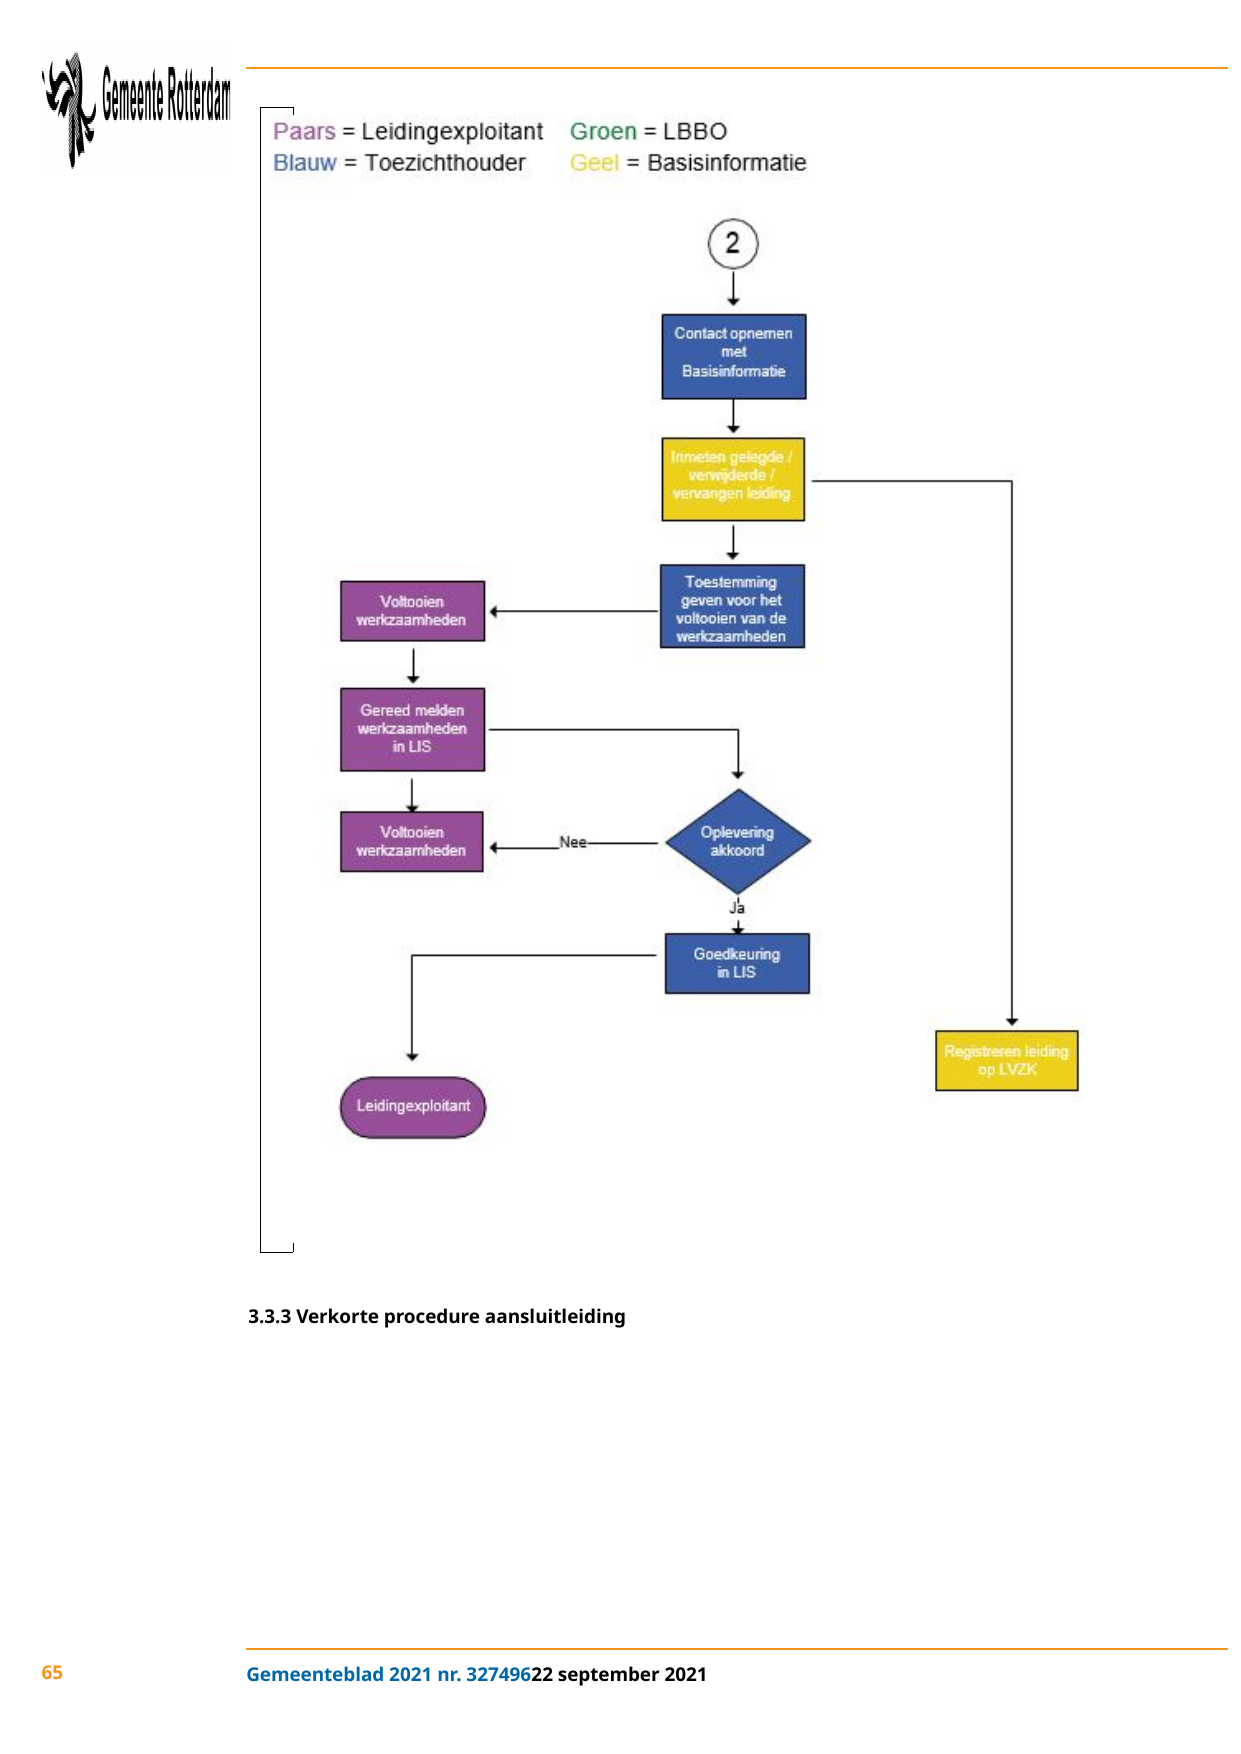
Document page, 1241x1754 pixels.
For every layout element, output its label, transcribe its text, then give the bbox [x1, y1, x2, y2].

picture [41, 47, 231, 172]
picture [268, 115, 1173, 1243]
text 3.3.3 Verkorte procedure aansluitleiding [248, 1303, 1152, 1329]
